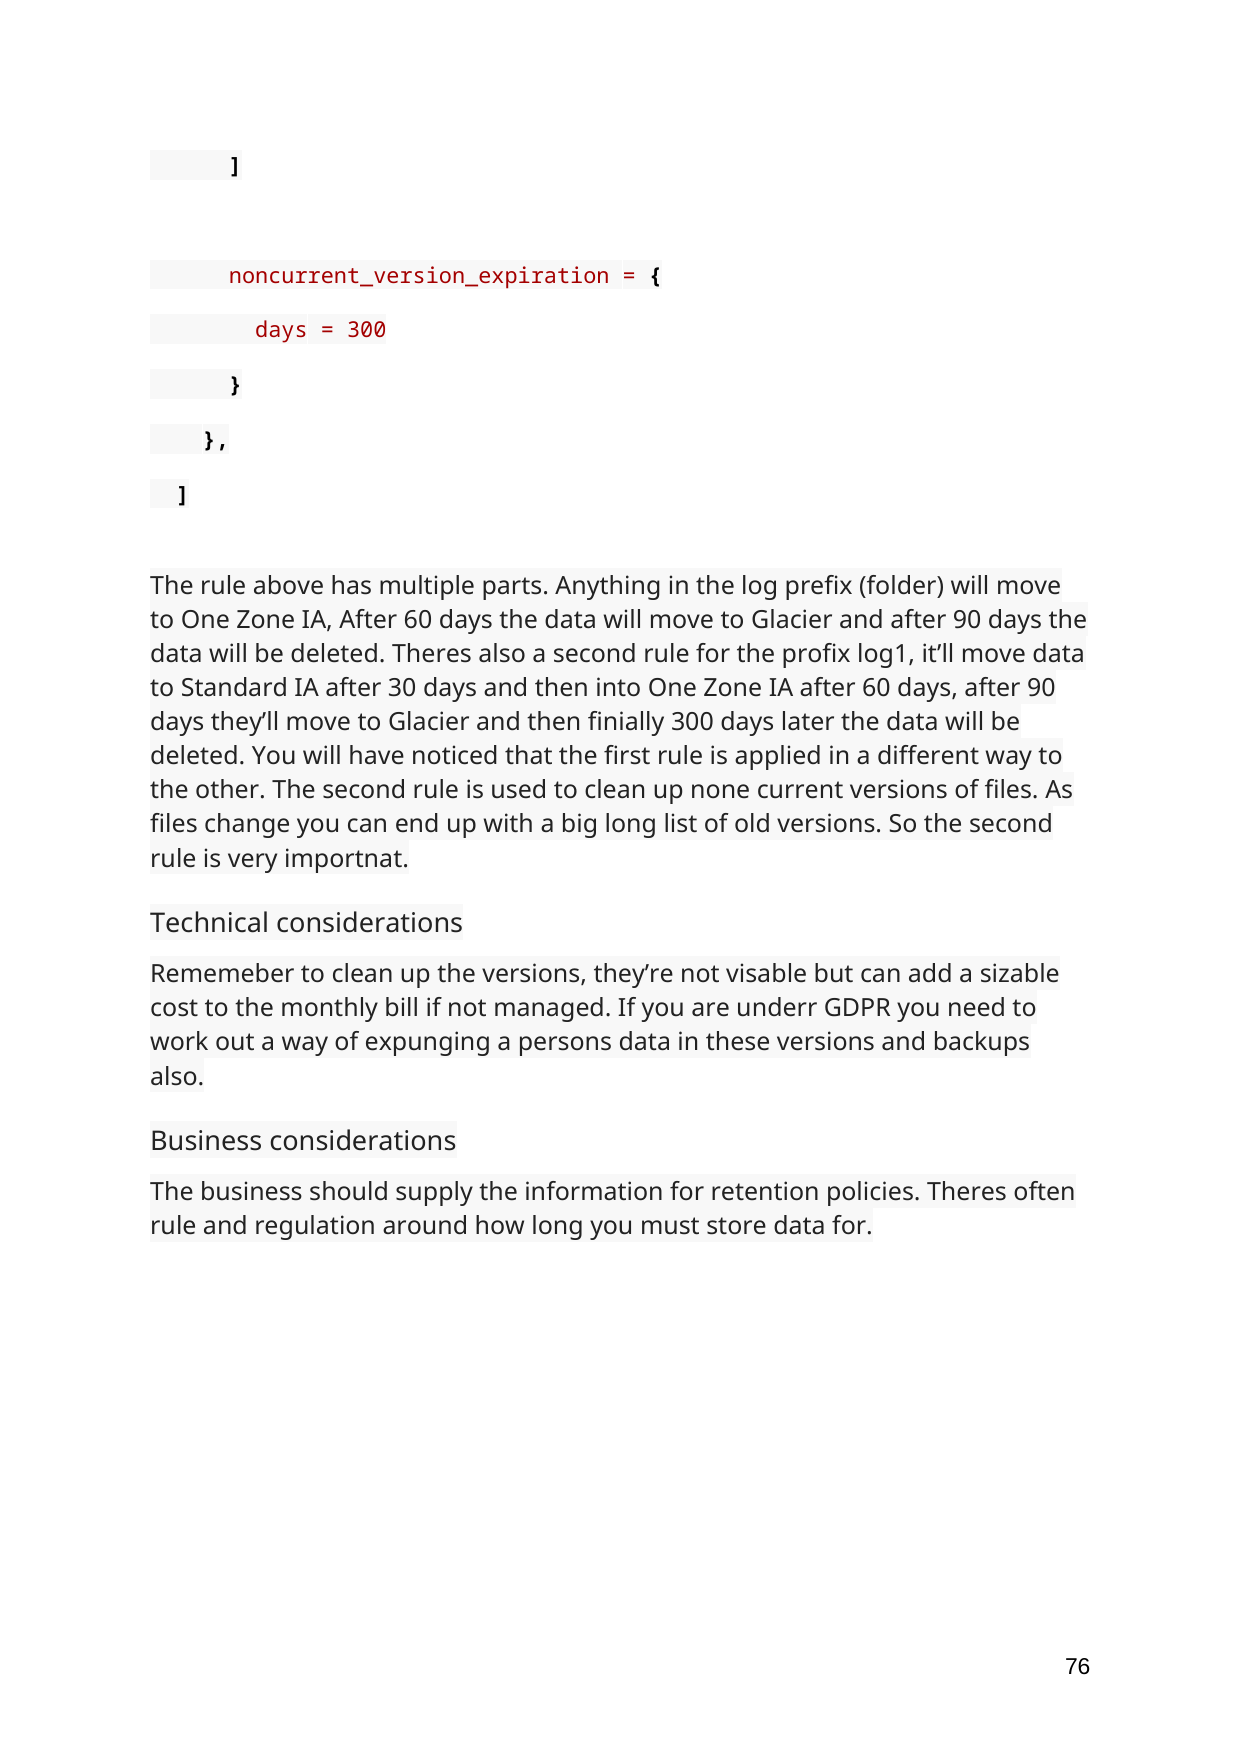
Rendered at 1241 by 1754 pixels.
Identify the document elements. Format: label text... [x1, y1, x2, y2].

text ] [150, 479, 1090, 508]
text ] [150, 150, 1090, 180]
subtitle Business considerations [150, 1121, 1090, 1158]
text Rememeber to clean up the versions, they’re not visable but can add a sizable cost to the monthly bill if not managed. If you are underr GDPR you need to work out a way of expunging a persons data in these versions and backups also. [150, 956, 1090, 1092]
text days = 300 [150, 314, 1090, 344]
text The rule above has multiple parts. Anything in the log prefix (folder) will move to One Zone IA, After 60 days the data will move to Glacier and after 90 days the data will be deleted. Theres also a second rule for the profix log1, it’ll move data to Standard IA after 30 days and then into One Zone IA after 60 days, after 90 days they’ll move to Glacier and then finially 300 days later the data will be deleted. You will have noticed that the first rule is applied in a different way to the other. The second rule is used to clean up none current versions of files. As files change you can end up with a big long list of old versions. So the second rule is very importnat. [150, 568, 1090, 874]
subtitle Technical considerations [150, 903, 1090, 940]
text The business should supply the information for retention policies. Theres often rule and regulation around how long you must store data for. [150, 1174, 1090, 1242]
text }, [150, 424, 1090, 454]
text noncurrent_version_expiration = { [150, 259, 1090, 289]
text } [150, 369, 1090, 399]
